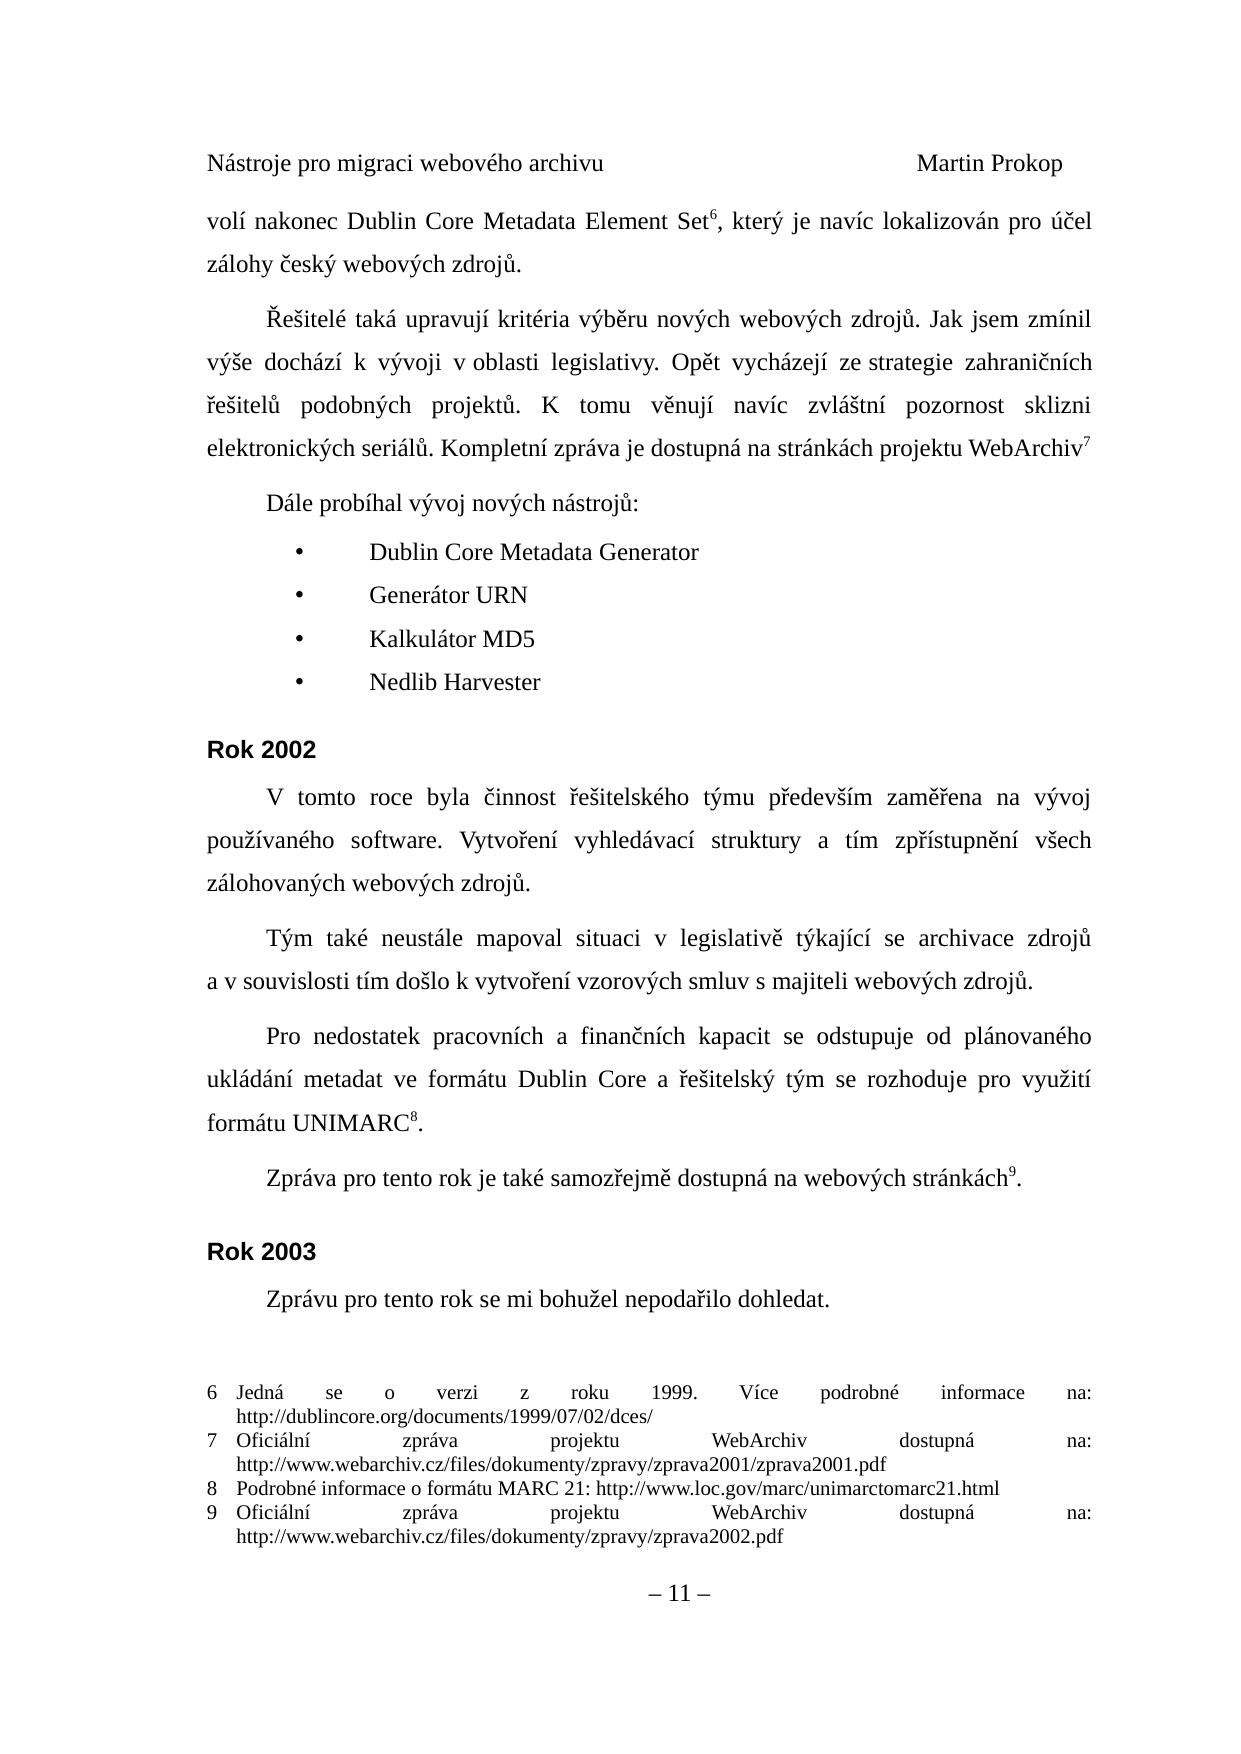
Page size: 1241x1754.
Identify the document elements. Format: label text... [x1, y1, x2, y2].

subtitle Rok 2002 [207, 735, 1093, 764]
list Dublin Core Metadata Generator [295, 537, 1093, 566]
text Zprávu pro tento rok se mi bohužel nepodařilo dohledat. [207, 1284, 1093, 1313]
text Pro nedostatek pracovních a finančních kapacit se odstupuje od plánovaného ukládání metadat ve formátu Dublin Core a řešitelský tým se rozhoduje pro využití formátu UNIMARC. [207, 1021, 1093, 1136]
list Kalkulátor MD5 [295, 624, 1093, 652]
text volí nakonec Dublin Core Metadata Element Set, který je navíc lokalizován pro účel zálohy český webových zdrojů. [207, 206, 1093, 278]
text Oficiální zpráva projektu WebArchiv dostupná na: http://www.webarchiv.cz/files/dokumenty/zpravy/zprava2002.pdf [207, 1500, 1093, 1548]
text Zpráva pro tento rok je také samozřejmě dostupná na webových stránkách. [207, 1163, 1093, 1191]
list Nedlib Harvester [295, 667, 1093, 696]
list Generátor URN [295, 581, 1093, 609]
text Jedná se o verzi z roku 1999. Více podrobné informace na: http://dublincore.org/documents/1999/07/02/dces/ [207, 1380, 1093, 1428]
text Podrobné informace o formátu MARC 21: http://www.loc.gov/marc/unimarctomarc21.html [207, 1476, 1093, 1500]
text Dále probíhal vývoj nových nástrojů: [207, 488, 1093, 517]
text Řešitelé taká upravují kritéria výběru nových webových zdrojů. Jak jsem zmínil výše dochází k vývoji v oblasti legislativy. Opět vycházejí ze strategie zahraničních řešitelů podobných projektů. K tomu věnují navíc zvláštní pozornost sklizni elektronických seriálů. Kompletní zpráva je dostupná na stránkách projektu WebArchiv [207, 304, 1093, 462]
text V tomto roce byla činnost řešitelského týmu především zaměřena na vývoj používaného software. Vytvoření vyhledávací struktury a tím zpřístupnění všech zálohovaných webových zdrojů. [207, 782, 1093, 897]
text Oficiální zpráva projektu WebArchiv dostupná na: http://www.webarchiv.cz/files/dokumenty/zpravy/zprava2001/zprava2001.pdf [207, 1428, 1093, 1476]
text Tým také neustále mapoval situaci v legislativě týkající se archivace zdrojů a v souvislosti tím došlo k vytvoření vzorových smluv s majiteli webových zdrojů. [207, 923, 1093, 995]
subtitle Rok 2003 [207, 1237, 1093, 1266]
